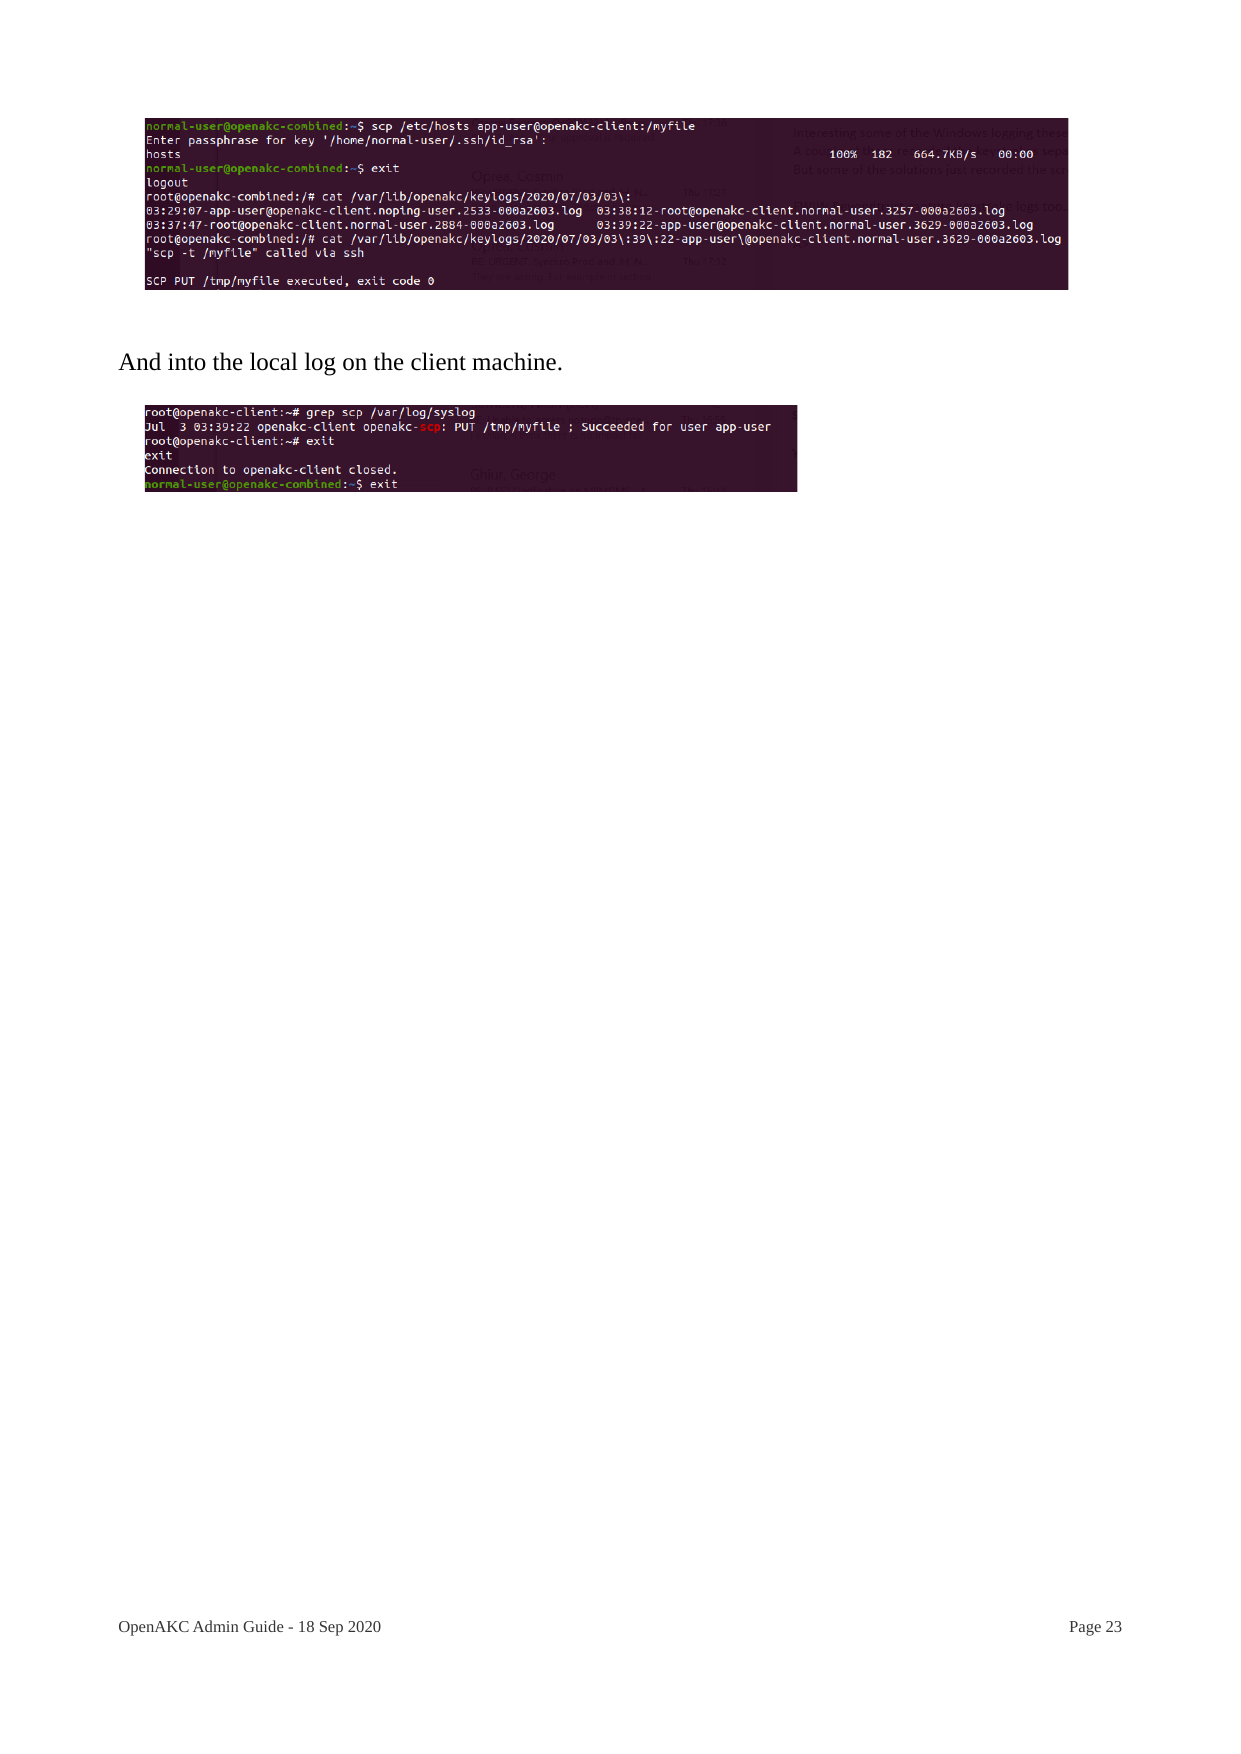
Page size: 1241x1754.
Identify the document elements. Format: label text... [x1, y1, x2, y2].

picture [144, 405, 798, 492]
text And into the local log on the client machine. [118, 347, 1122, 376]
picture [144, 118, 1069, 290]
